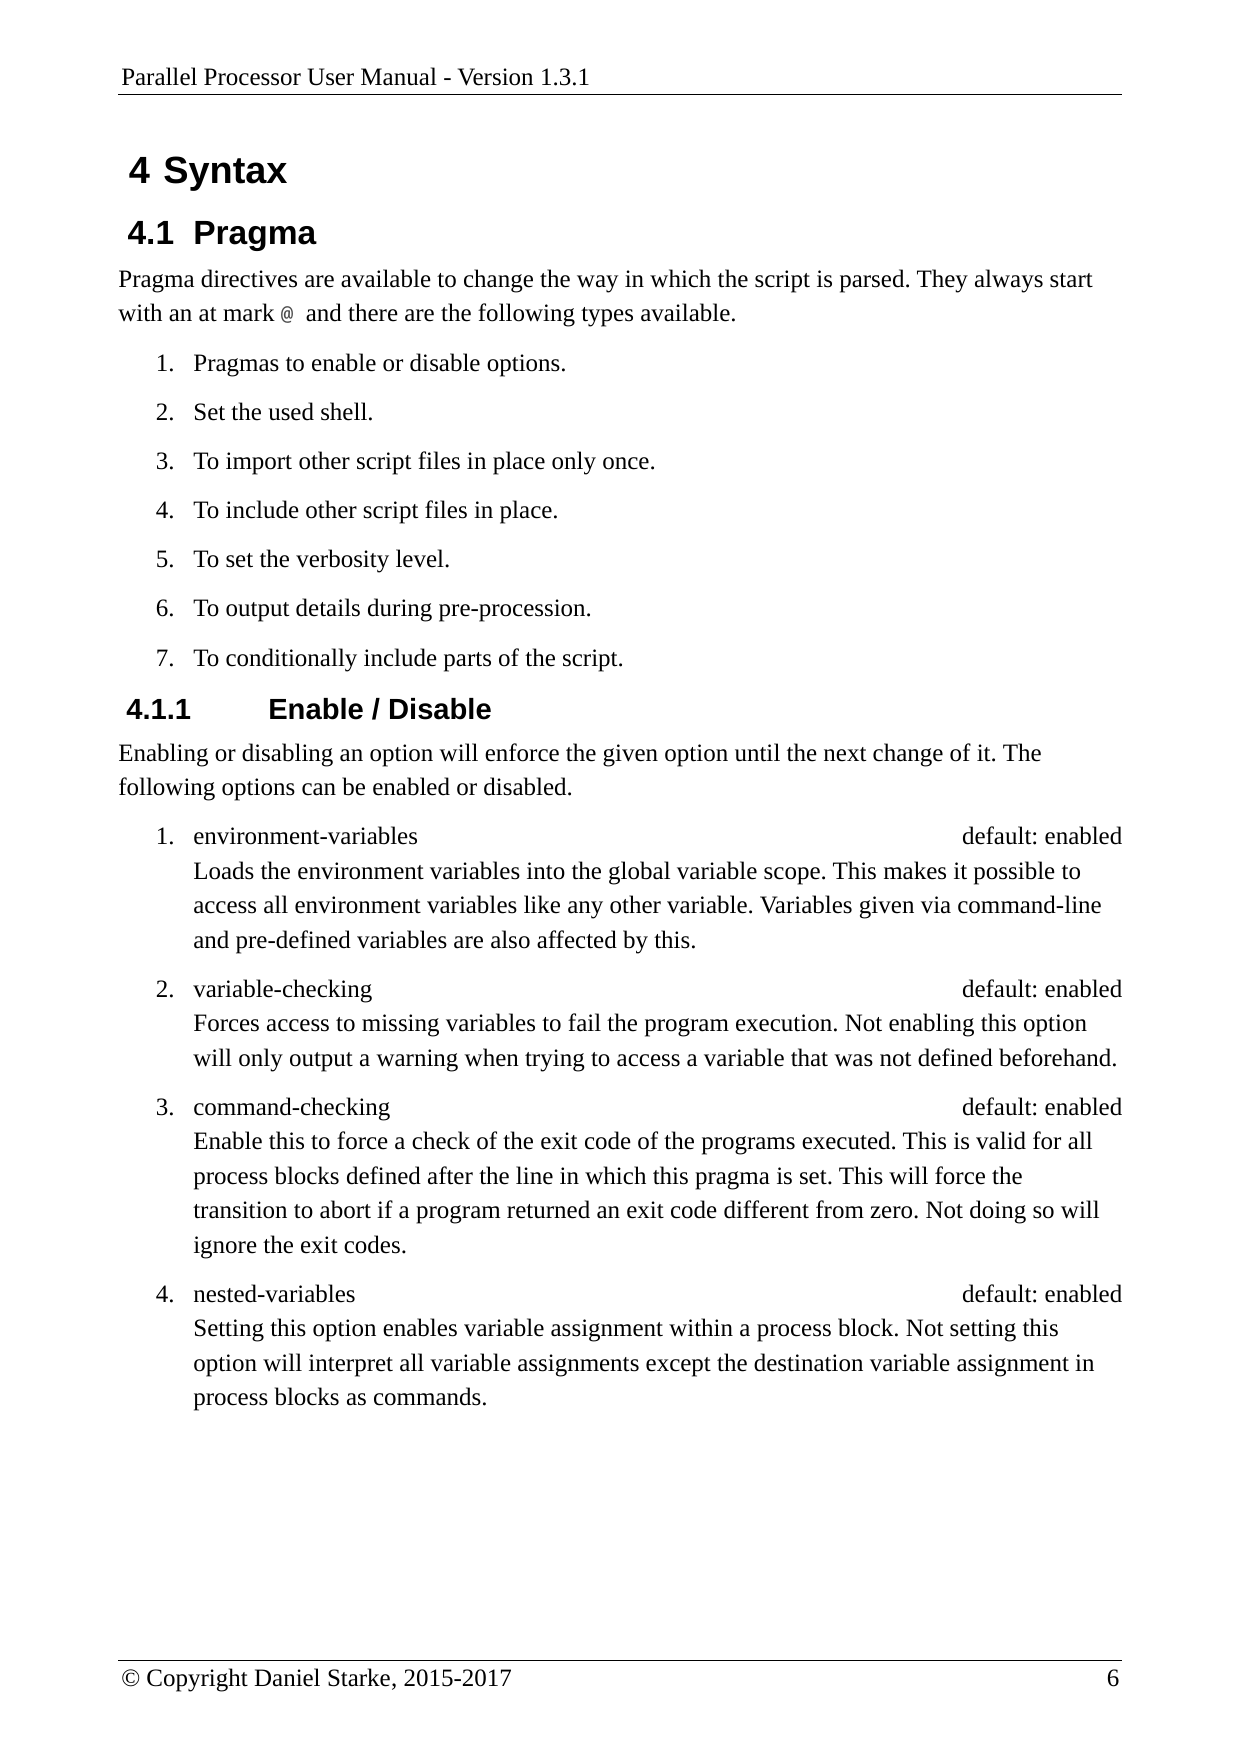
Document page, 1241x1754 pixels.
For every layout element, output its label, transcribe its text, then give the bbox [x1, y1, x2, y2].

list environment-variables default: enabled Loads the environment variables into the global variable scope. This makes it possible to access all environment variables like any other variable. Variables given via command-line and pre-defined variables are also affected by this. [156, 821, 1122, 953]
list command-checking default: enabled Enable this to force a check of the exit code of the programs executed. This is valid for all process blocks defined after the line in which this pragma is set. This will force the transition to abort if a program returned an exit code different from zero. Not doing so will ignore the exit codes. [156, 1092, 1122, 1258]
list Set the used shell. [156, 397, 1122, 426]
list variable-checking default: enabled Forces access to missing variables to fail the program execution. Not enabling this option will only output a warning when trying to access a variable that was not defined beforehand. [156, 974, 1122, 1071]
list To output details during pre-procession. [156, 593, 1122, 622]
text Pragma directives are available to change the way in which the script is parsed. They always start with an at mark @ and there are the following types available. [118, 264, 1122, 328]
list To set the verbosity level. [156, 544, 1122, 573]
subtitle Enable / Disable [118, 692, 1122, 725]
list nested-variables default: enabled Setting this option enables variable assignment within a process block. Not setting this option will interpret all variable assignments except the destination variable assignment in process blocks as commands. [156, 1279, 1122, 1411]
subtitle Syntax [118, 148, 1122, 192]
list To import other script files in place only once. [156, 446, 1122, 475]
list Pragmas to enable or disable options. [156, 348, 1122, 377]
list To include other script files in place. [156, 495, 1122, 524]
text Enabling or disabling an option will enforce the given option until the next change of it. The following options can be enabled or disabled. [118, 738, 1122, 801]
subtitle Pragma [118, 213, 1122, 251]
list To conditionally include parts of the script. [156, 643, 1122, 671]
